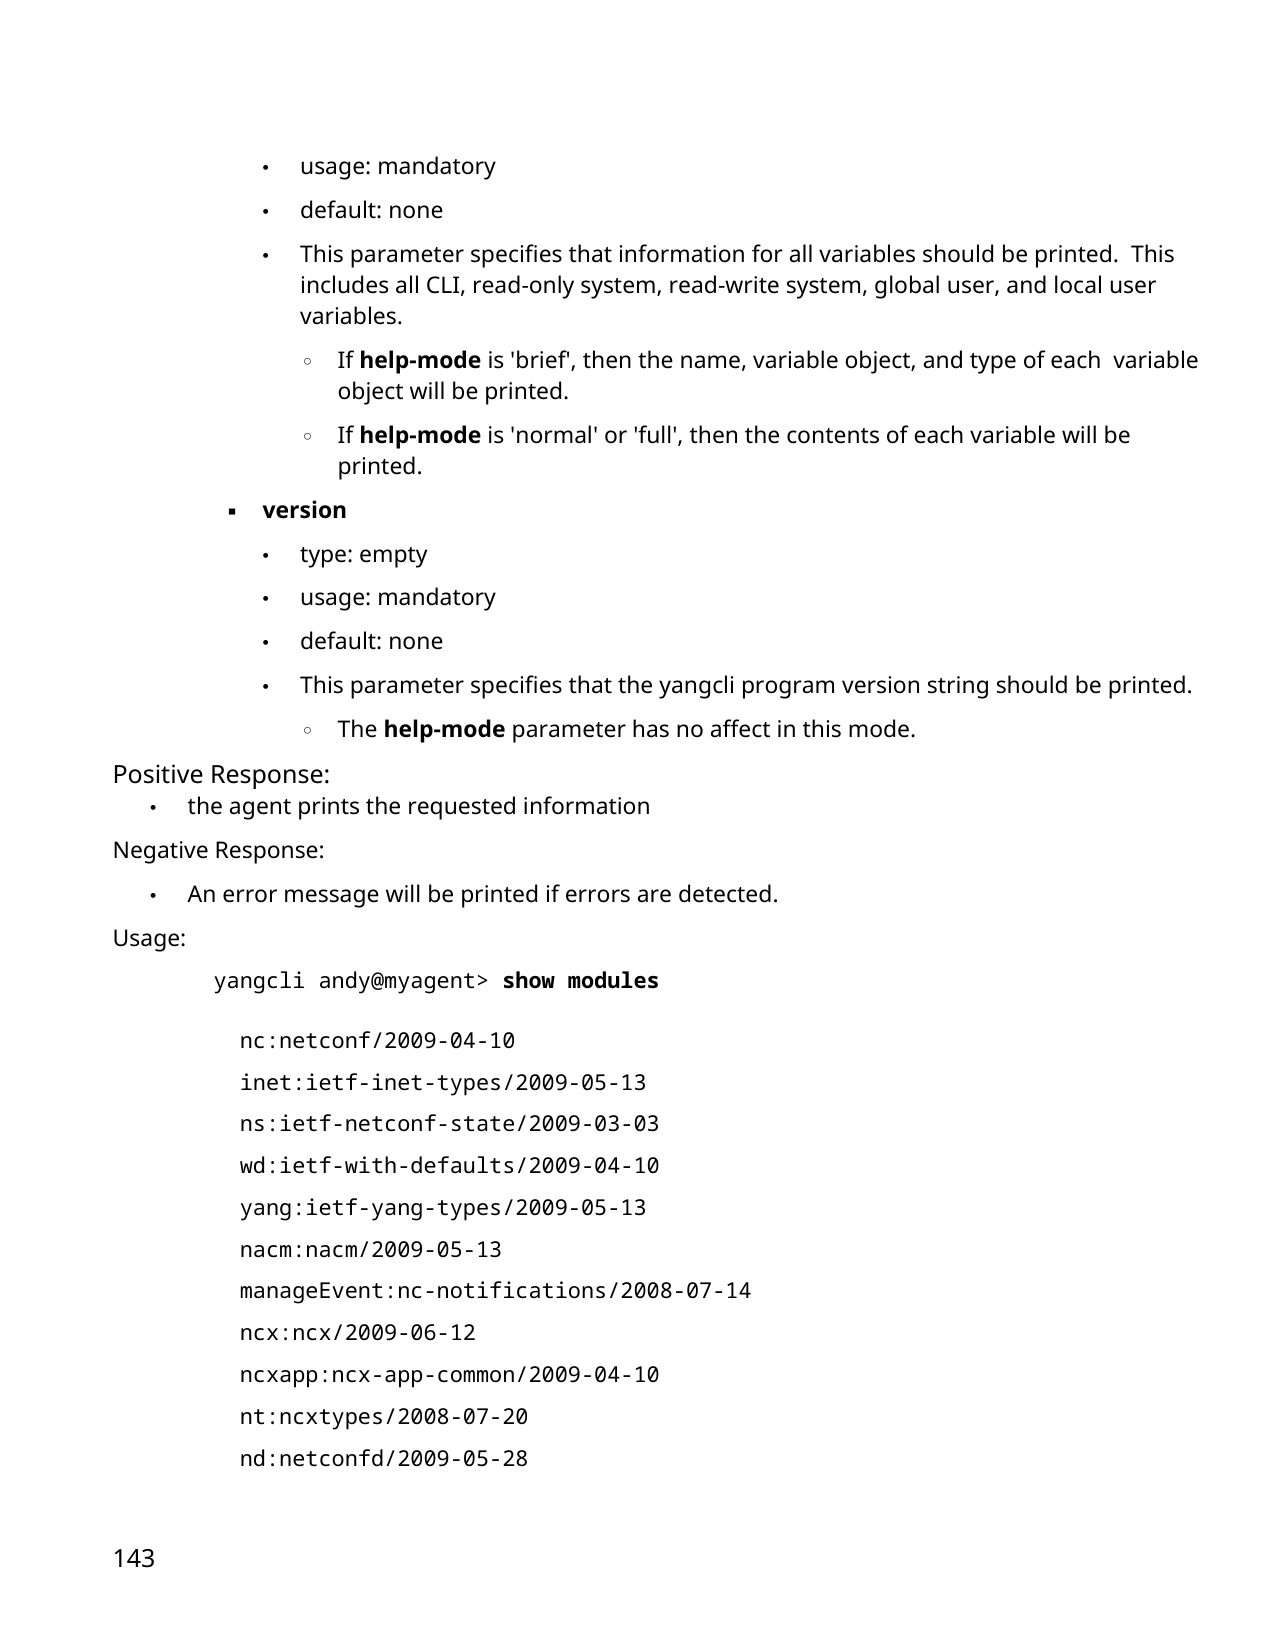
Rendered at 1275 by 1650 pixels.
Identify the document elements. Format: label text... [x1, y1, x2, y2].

text inet:ietf-inet-types/2009-05-13 [139, 1067, 1200, 1096]
text nd:netconfd/2009-05-28 [139, 1443, 1200, 1472]
list the agent prints the requested information [150, 790, 1200, 822]
text nacm:nacm/2009-05-13 [139, 1234, 1200, 1263]
list usage: mandatory [262, 581, 1200, 612]
text wd:ietf-with-defaults/2009-04-10 [139, 1150, 1200, 1180]
list version [225, 494, 1200, 525]
text yangcli andy@myagent> show modules nc:netconf/2009-04-10 [139, 965, 1200, 1055]
list An error message will be printed if errors are detected. [150, 878, 1200, 909]
list usage: mandatory [262, 150, 1200, 181]
text yang:ietf-yang-types/2009-05-13 [139, 1192, 1200, 1222]
list type: empty [262, 537, 1200, 569]
list If help-mode is 'brief', then the name, variable object, and type of each variable object will be printed. [300, 344, 1200, 406]
list This parameter specifies that information for all variables should be printed. This includes all CLI, read-only system, read-write system, global user, and local user variables. [262, 237, 1200, 331]
list The help-mode parameter has no affect in this mode. [300, 712, 1200, 744]
list default: none [262, 625, 1200, 656]
text Usage: [112, 922, 1200, 953]
text nt:ncxtypes/2008-07-20 [139, 1401, 1200, 1431]
text Positive Response: [112, 756, 1200, 790]
text manageEvent:nc-notifications/2008-07-14 [139, 1276, 1200, 1305]
text ncxapp:ncx-app-common/2009-04-10 [139, 1359, 1200, 1389]
text Negative Response: [112, 834, 1200, 865]
text ncx:ncx/2009-06-12 [139, 1317, 1200, 1347]
list This parameter specifies that the yangcli program version string should be printed. [262, 669, 1200, 700]
text ns:ietf-netconf-state/2009-03-03 [139, 1108, 1200, 1138]
list If help-mode is 'normal' or 'full', then the contents of each variable will be printed. [300, 419, 1200, 481]
list default: none [262, 194, 1200, 225]
